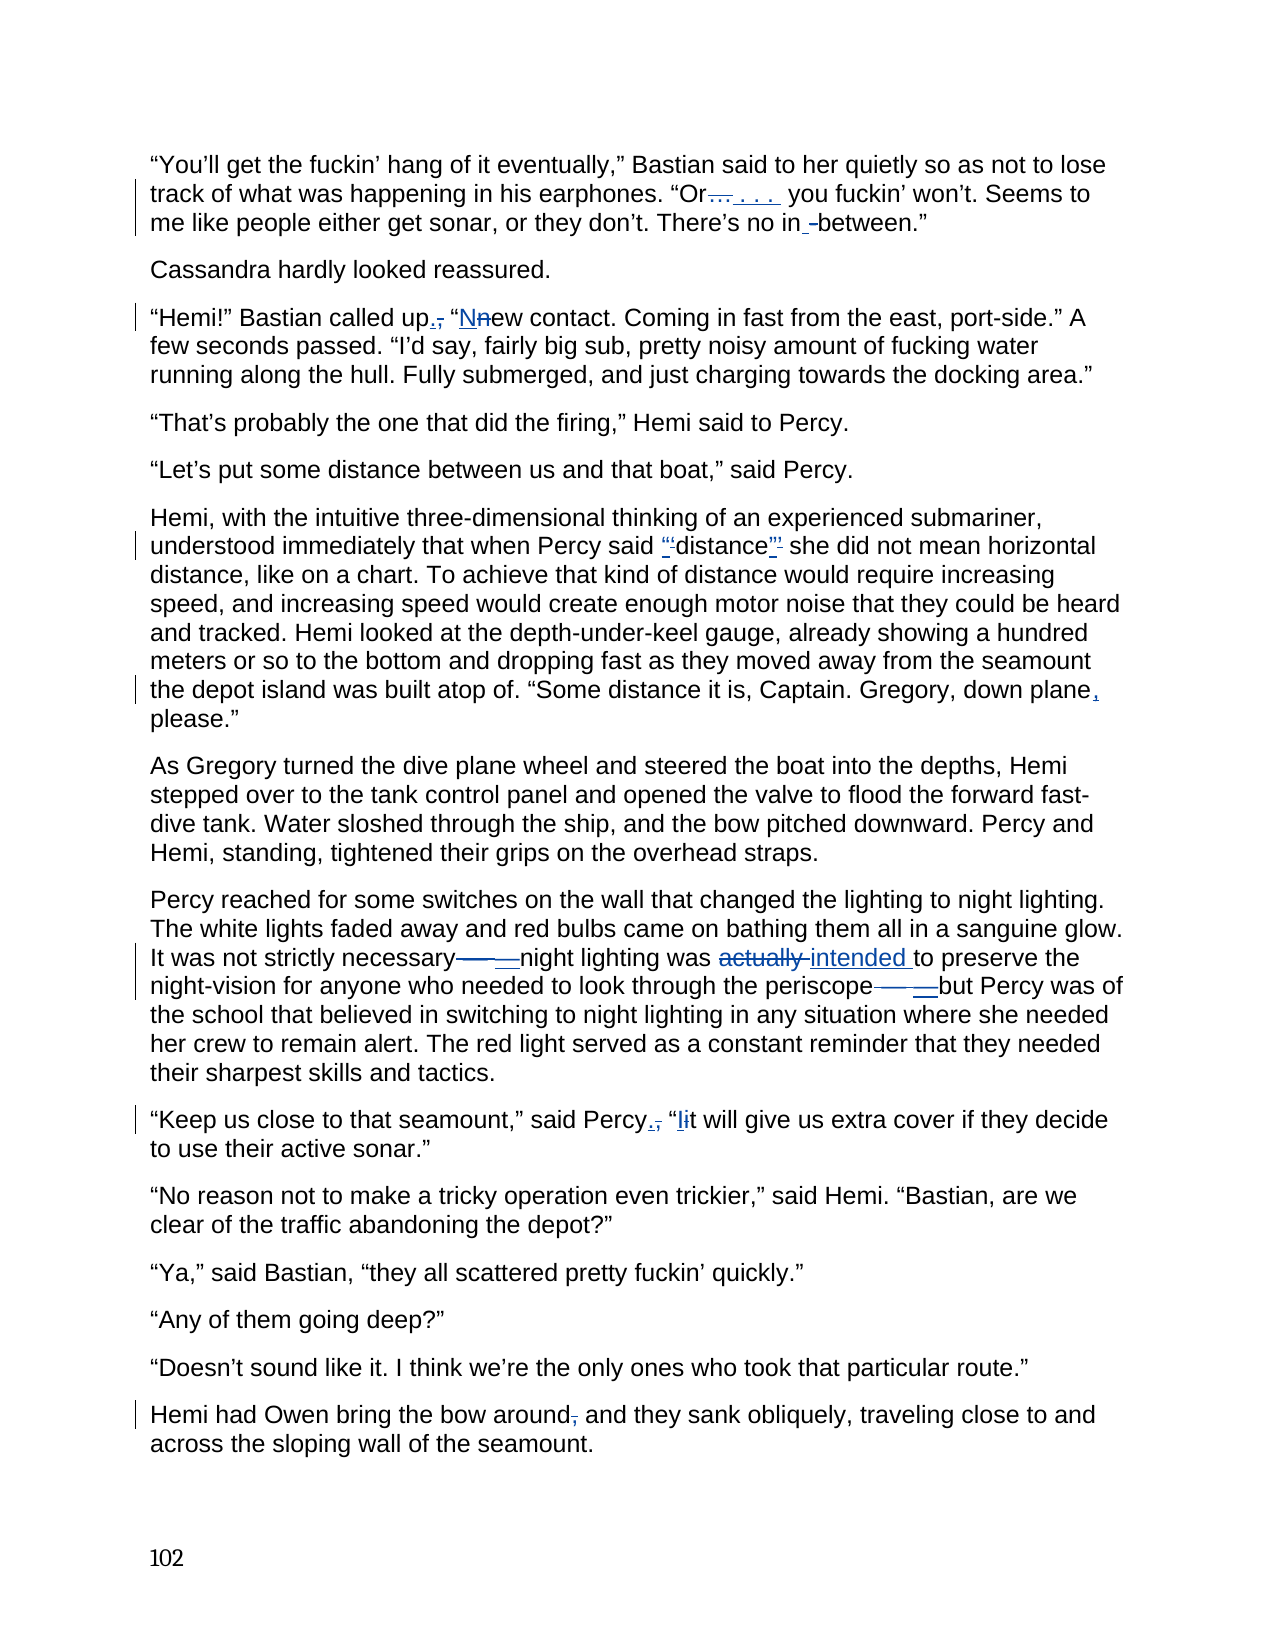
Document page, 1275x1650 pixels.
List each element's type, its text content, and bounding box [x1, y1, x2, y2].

text Cassandra hardly looked reassured. [150, 255, 1125, 284]
text Hemi had Owen bring the bow around and they sank obliquely, traveling close to and across the sloping wall of the seamount. [150, 1400, 1125, 1457]
text “Ya,” said Bastian, “they all scattered pretty fuckin’ quickly.” [150, 1257, 1125, 1286]
text “Keep us close to that seamount,” said Percy. “It will give us extra cover if they decide to use their active sonar.” [150, 1105, 1125, 1162]
text Percy reached for some switches on the wall that changed the lighting to night lighting. The white lights faded away and red bulbs came on bathing them all in a sanguine glow. It was not strictly necessary—night lighting was intended to preserve the night-vision for anyone who needed to look through the periscope—but Percy was of the school that believed in switching to night lighting in any situation where she needed her crew to remain alert. The red light served as a constant reminder that they needed their sharpest skills and tactics. [150, 885, 1125, 1086]
text Hemi, with the intuitive three-dimensional thinking of an experienced submariner, understood immediately that when Percy said “distance” she did not mean horizontal distance, like on a chart. To achieve that kind of distance would require increasing speed, and increasing speed would create enough motor noise that they could be heard and tracked. Hemi looked at the depth-under-keel gauge, already showing a hundred meters or so to the bottom and dropping fast as they moved away from the seamount the depot island was built atop of. “Some distance it is, Captain. Gregory, down plane, please.” [150, 502, 1125, 732]
text “Hemi!” Bastian called up. “New contact. Coming in fast from the east, port-side.” A few seconds passed. “I’d say, fairly big sub, pretty noisy amount of fucking water running along the hull. Fully submerged, and just charging towards the docking area.” [150, 302, 1125, 389]
text “Let’s put some distance between us and that boat,” said Percy. [150, 455, 1125, 484]
text “No reason not to make a tricky operation even trickier,” said Hemi. “Bastian, are we clear of the traffic abandoning the depot?” [150, 1181, 1125, 1239]
text As Gregory turned the dive plane wheel and steered the boat into the depths, Hemi stepped over to the tank control panel and opened the valve to flood the forward fast-dive tank. Water sloshed through the ship, and the bow pitched downward. Percy and Hemi, standing, tightened their grips on the overhead straps. [150, 751, 1125, 866]
text “Any of them going deep?” [150, 1305, 1125, 1334]
text “You’ll get the fuckin’ hang of it eventually,” Bastian said to her quietly so as not to lose track of what was happening in his earphones. “Or . . . you fuckin’ won’t. Seems to me like people either get sonar, or they don’t. There’s no in between.” [150, 150, 1125, 236]
text “That’s probably the one that did the firing,” Hemi said to Percy. [150, 407, 1125, 436]
text “Doesn’t sound like it. I think we’re the only ones who took that particular route.” [150, 1352, 1125, 1381]
